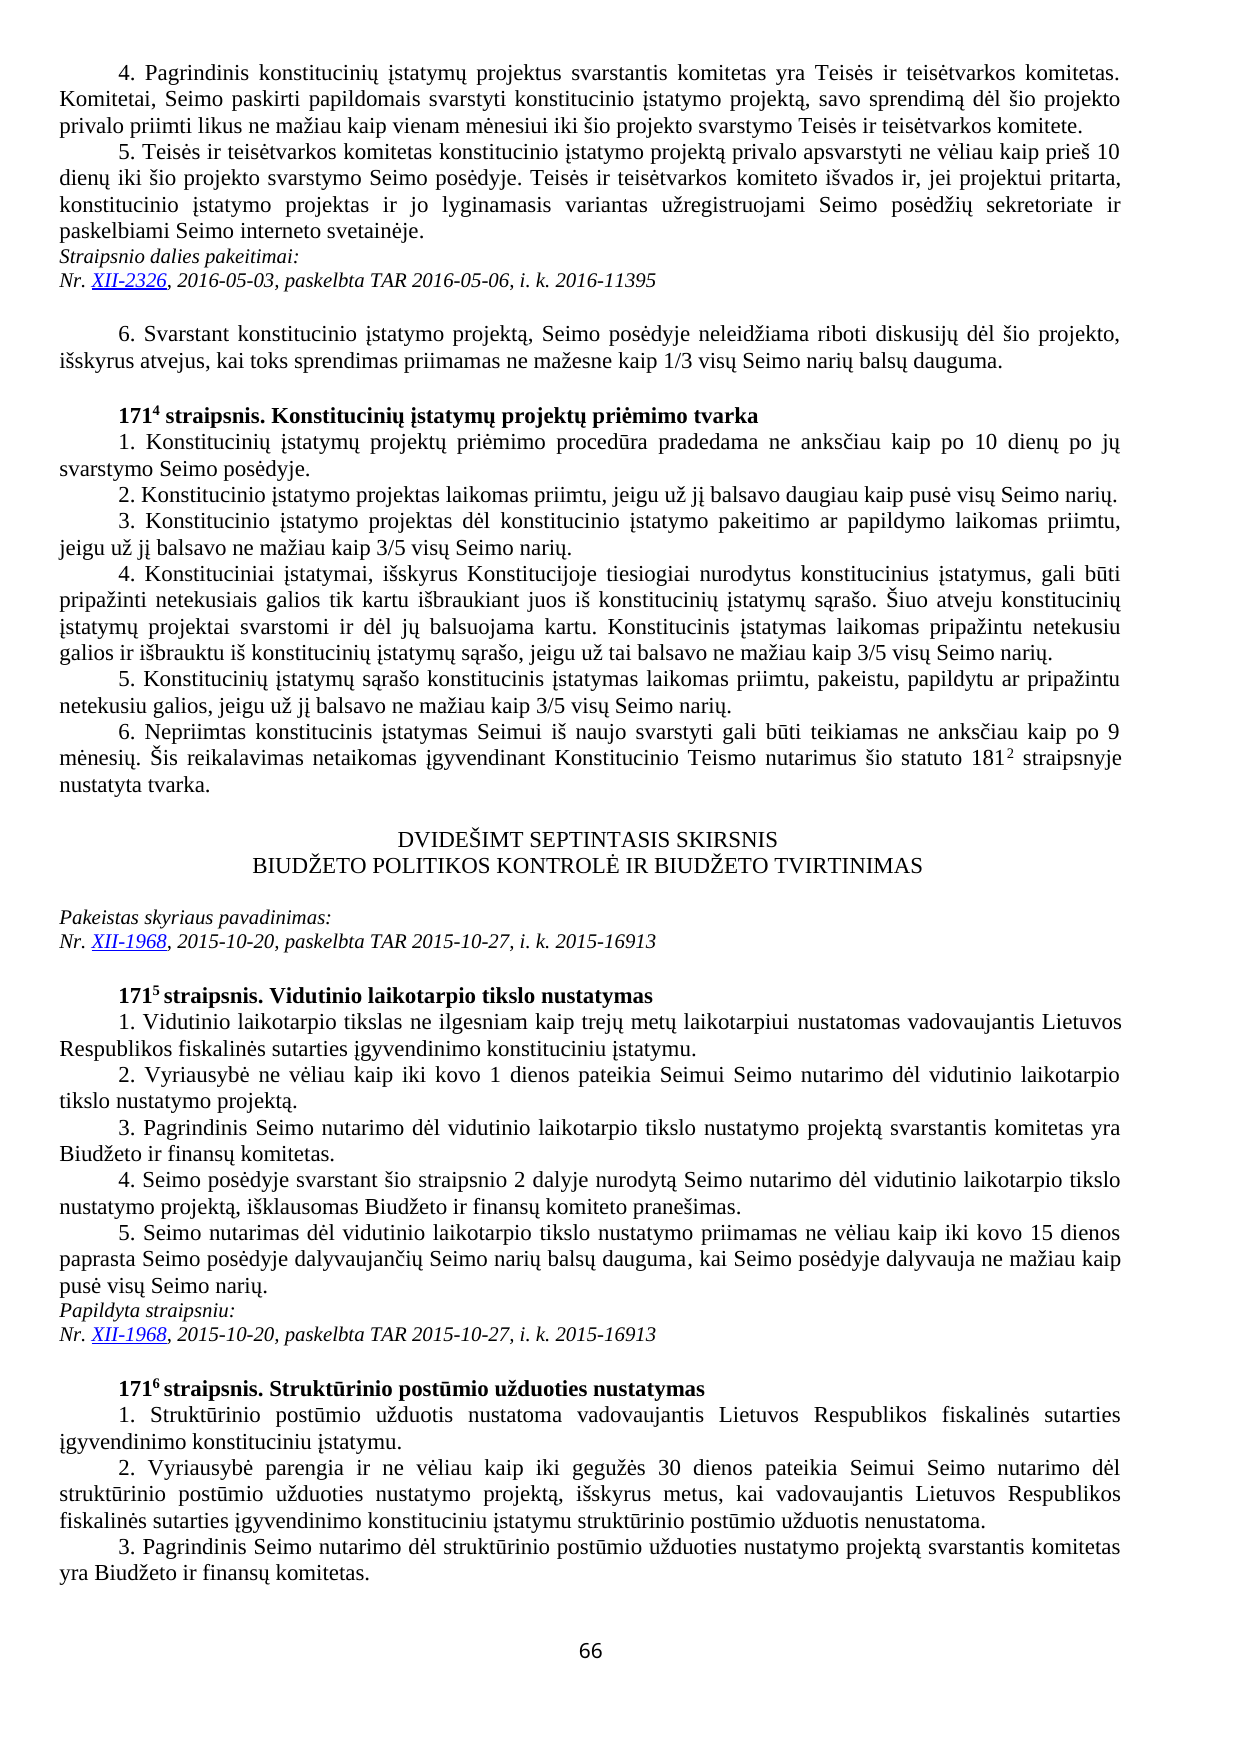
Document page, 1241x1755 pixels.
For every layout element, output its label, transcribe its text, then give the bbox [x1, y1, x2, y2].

text 3. Pagrindinis Seimo nutarimo dėl struktūrinio postūmio užduoties nustatymo projektą svarstantis komitetas yra Biudžeto ir finansų komitetas. [59, 1533, 1122, 1586]
text 2. Vyriausybė parengia ir ne vėliau kaip iki gegužės 30 dienos pateikia Seimui Seimo nutarimo dėl struktūrinio postūmio užduoties nustatymo projektą, išskyrus metus, kai vadovaujantis Lietuvos Respublikos fiskalinės sutarties įgyvendinimo konstituciniu įstatymu struktūrinio postūmio užduotis nenustatoma. [59, 1454, 1122, 1533]
text 2. Konstitucinio įstatymo projektas laikomas priimtu, jeigu už jį balsavo daugiau kaip pusė visų Seimo narių. [59, 481, 1122, 507]
text 2. Vyriausybė ne vėliau kaip iki kovo 1 dienos pateikia Seimui Seimo nutarimo dėl vidutinio laikotarpio tikslo nustatymo projektą. [59, 1061, 1122, 1114]
text Papildyta straipsniu: [59, 1298, 1122, 1322]
text 1. Vidutinio laikotarpio tikslas ne ilgesniam kaip trejų metų laikotarpiui nustatomas vadovaujantis Lietuvos Respublikos fiskalinės sutarties įgyvendinimo konstituciniu įstatymu. [59, 1008, 1122, 1061]
text 1. Struktūrinio postūmio užduotis nustatoma vadovaujantis Lietuvos Respublikos fiskalinės sutarties įgyvendinimo konstituciniu įstatymu. [59, 1401, 1122, 1454]
text Nr. XII-1968, 2015-10-20, paskelbta TAR 2015-10-27, i. k. 2015-16913 [59, 929, 1122, 953]
text 6. Svarstant konstitucinio įstatymo projektą, Seimo posėdyje neleidžiama riboti diskusijų dėl šio projekto, išskyrus atvejus, kai toks sprendimas priimamas ne mažesne kaip 1/3 visų Seimo narių balsų dauguma. [59, 320, 1122, 373]
text DVIDEŠIMT SEPTINTASIS SKIRSNIS [59, 826, 1122, 852]
text 5. Teisės ir teisėtvarkos komitetas konstitucinio įstatymo projektą privalo apsvarstyti ne vėliau kaip prieš 10 dienų iki šio projekto svarstymo Seimo posėdyje. Teisės ir teisėtvarkos komiteto išvados ir, jei projektui pritarta, konstitucinio įstatymo projektas ir jo lyginamasis variantas užregistruojami Seimo posėdžių sekretoriate ir paskelbiami Seimo interneto svetainėje. [59, 138, 1122, 243]
text Pakeistas skyriaus pavadinimas: [59, 905, 1122, 929]
text 4. Seimo posėdyje svarstant šio straipsnio 2 dalyje nurodytą Seimo nutarimo dėl vidutinio laikotarpio tikslo nustatymo projektą, išklausomas Biudžeto ir finansų komiteto pranešimas. [59, 1166, 1122, 1219]
text 1715 straipsnis. Vidutinio laikotarpio tikslo nustatymas [59, 982, 1122, 1008]
text Straipsnio dalies pakeitimai: [59, 243, 1122, 268]
text BIUDŽETO POLITIKOS KONTROLĖ IR BIUDŽETO TVIRTINIMAS [59, 852, 1122, 879]
text 3. Pagrindinis Seimo nutarimo dėl vidutinio laikotarpio tikslo nustatymo projektą svarstantis komitetas yra Biudžeto ir finansų komitetas. [59, 1114, 1122, 1166]
text 6. Nepriimtas konstitucinis įstatymas Seimui iš naujo svarstyti gali būti teikiamas ne anksčiau kaip po 9 mėnesių. Šis reikalavimas netaikomas įgyvendinant Konstitucinio Teismo nutarimus šio statuto 1812 straipsnyje nustatyta tvarka. [59, 718, 1122, 797]
text Nr. XII-2326, 2016-05-03, paskelbta TAR 2016-05-06, i. k. 2016-11395 [59, 268, 1122, 292]
text 1. Konstitucinių įstatymų projektų priėmimo procedūra pradedama ne anksčiau kaip po 10 dienų po jų svarstymo Seimo posėdyje. [59, 428, 1122, 481]
text 4. Konstituciniai įstatymai, išskyrus Konstitucijoje tiesiogiai nurodytus konstitucinius įstatymus, gali būti pripažinti netekusiais galios tik kartu išbraukiant juos iš konstitucinių įstatymų sąrašo. Šiuo atveju konstitucinių įstatymų projektai svarstomi ir dėl jų balsuojama kartu. Konstitucinis įstatymas laikomas pripažintu netekusiu galios ir išbrauktu iš konstitucinių įstatymų sąrašo, jeigu už tai balsavo ne mažiau kaip 3/5 visų Seimo narių. [59, 560, 1122, 665]
text 1716 straipsnis. Struktūrinio postūmio užduoties nustatymas [59, 1375, 1122, 1401]
text 3. Konstitucinio įstatymo projektas dėl konstitucinio įstatymo pakeitimo ar papildymo laikomas priimtu, jeigu už jį balsavo ne mažiau kaip 3/5 visų Seimo narių. [59, 507, 1122, 560]
text 1714 straipsnis. Konstitucinių įstatymų projektų priėmimo tvarka [59, 402, 1099, 428]
text Nr. XII-1968, 2015-10-20, paskelbta TAR 2015-10-27, i. k. 2015-16913 [59, 1322, 1122, 1346]
text 5. Konstitucinių įstatymų sąrašo konstitucinis įstatymas laikomas priimtu, pakeistu, papildytu ar pripažintu netekusiu galios, jeigu už jį balsavo ne mažiau kaip 3/5 visų Seimo narių. [59, 665, 1122, 718]
text 4. Pagrindinis konstitucinių įstatymų projektus svarstantis komitetas yra Teisės ir teisėtvarkos komitetas. Komitetai, Seimo paskirti papildomais svarstyti konstitucinio įstatymo projektą, savo sprendimą dėl šio projekto privalo priimti likus ne mažiau kaip vienam mėnesiui iki šio projekto svarstymo Teisės ir teisėtvarkos komitete. [59, 59, 1122, 138]
text 5. Seimo nutarimas dėl vidutinio laikotarpio tikslo nustatymo priimamas ne vėliau kaip iki kovo 15 dienos paprasta Seimo posėdyje dalyvaujančių Seimo narių balsų dauguma, kai Seimo posėdyje dalyvauja ne mažiau kaip pusė visų Seimo narių. [59, 1219, 1122, 1298]
